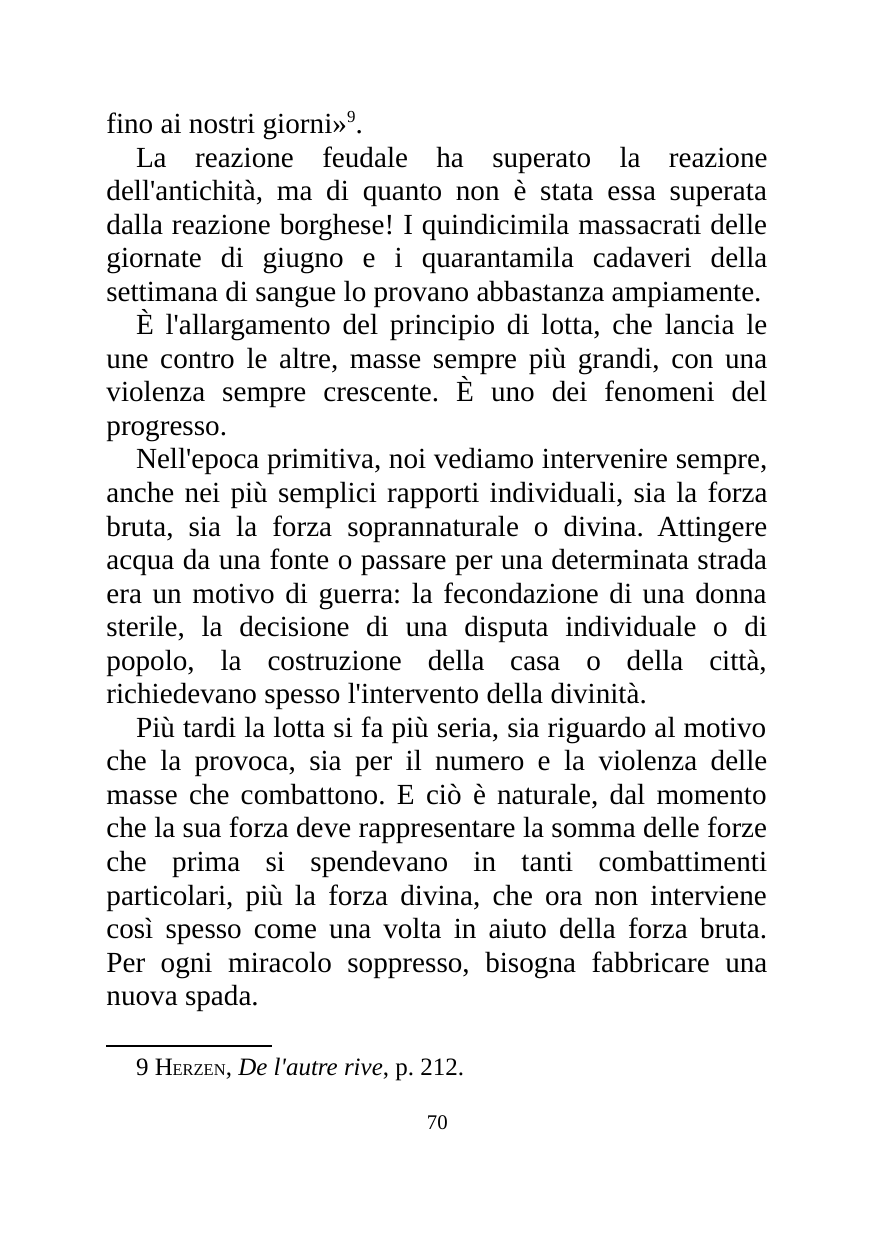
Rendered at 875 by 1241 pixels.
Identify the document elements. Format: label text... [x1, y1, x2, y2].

text Herzen, De l'autre rive, p. 212. [106, 1052, 768, 1080]
text Più tardi la lotta si fa più seria, sia riguardo al motivo che la provoca, sia per il numero e la violenza delle masse che combattono. E ciò è naturale, dal momento che la sua forza deve rappresentare la somma delle forze che prima si spendevano in tanti combattimenti particolari, più la forza divina, che ora non interviene così spesso come una volta in aiuto della forza bruta. Per ogni miracolo soppresso, bisogna fabbricare una nuova spada. [106, 710, 768, 1012]
text Nell'epoca primitiva, noi vediamo intervenire sempre, anche nei più semplici rapporti individuali, sia la forza bruta, sia la forza soprannaturale o divina. Attingere acqua da una fonte o passare per una determinata strada era un motivo di guerra: la fecondazione di una donna sterile, la decisione di una disputa individuale o di popolo, la costruzione della casa o della città, richiedevano spesso l'intervento della divinità. [106, 442, 768, 710]
text È l'allargamento del principio di lotta, che lancia le une contro le altre, masse sempre più grandi, con una violenza sempre crescente. È uno dei fenomeni del progresso. [106, 307, 768, 442]
text La reazione feudale ha superato la reazione dell'antichità, ma di quanto non è stata essa superata dalla reazione borghese! I quindicimila massacrati delle giornate di giugno e i quarantamila cadaveri della settimana di sangue lo provano abbastanza ampiamente. [106, 140, 768, 307]
text fino ai nostri giorni». [106, 106, 768, 140]
